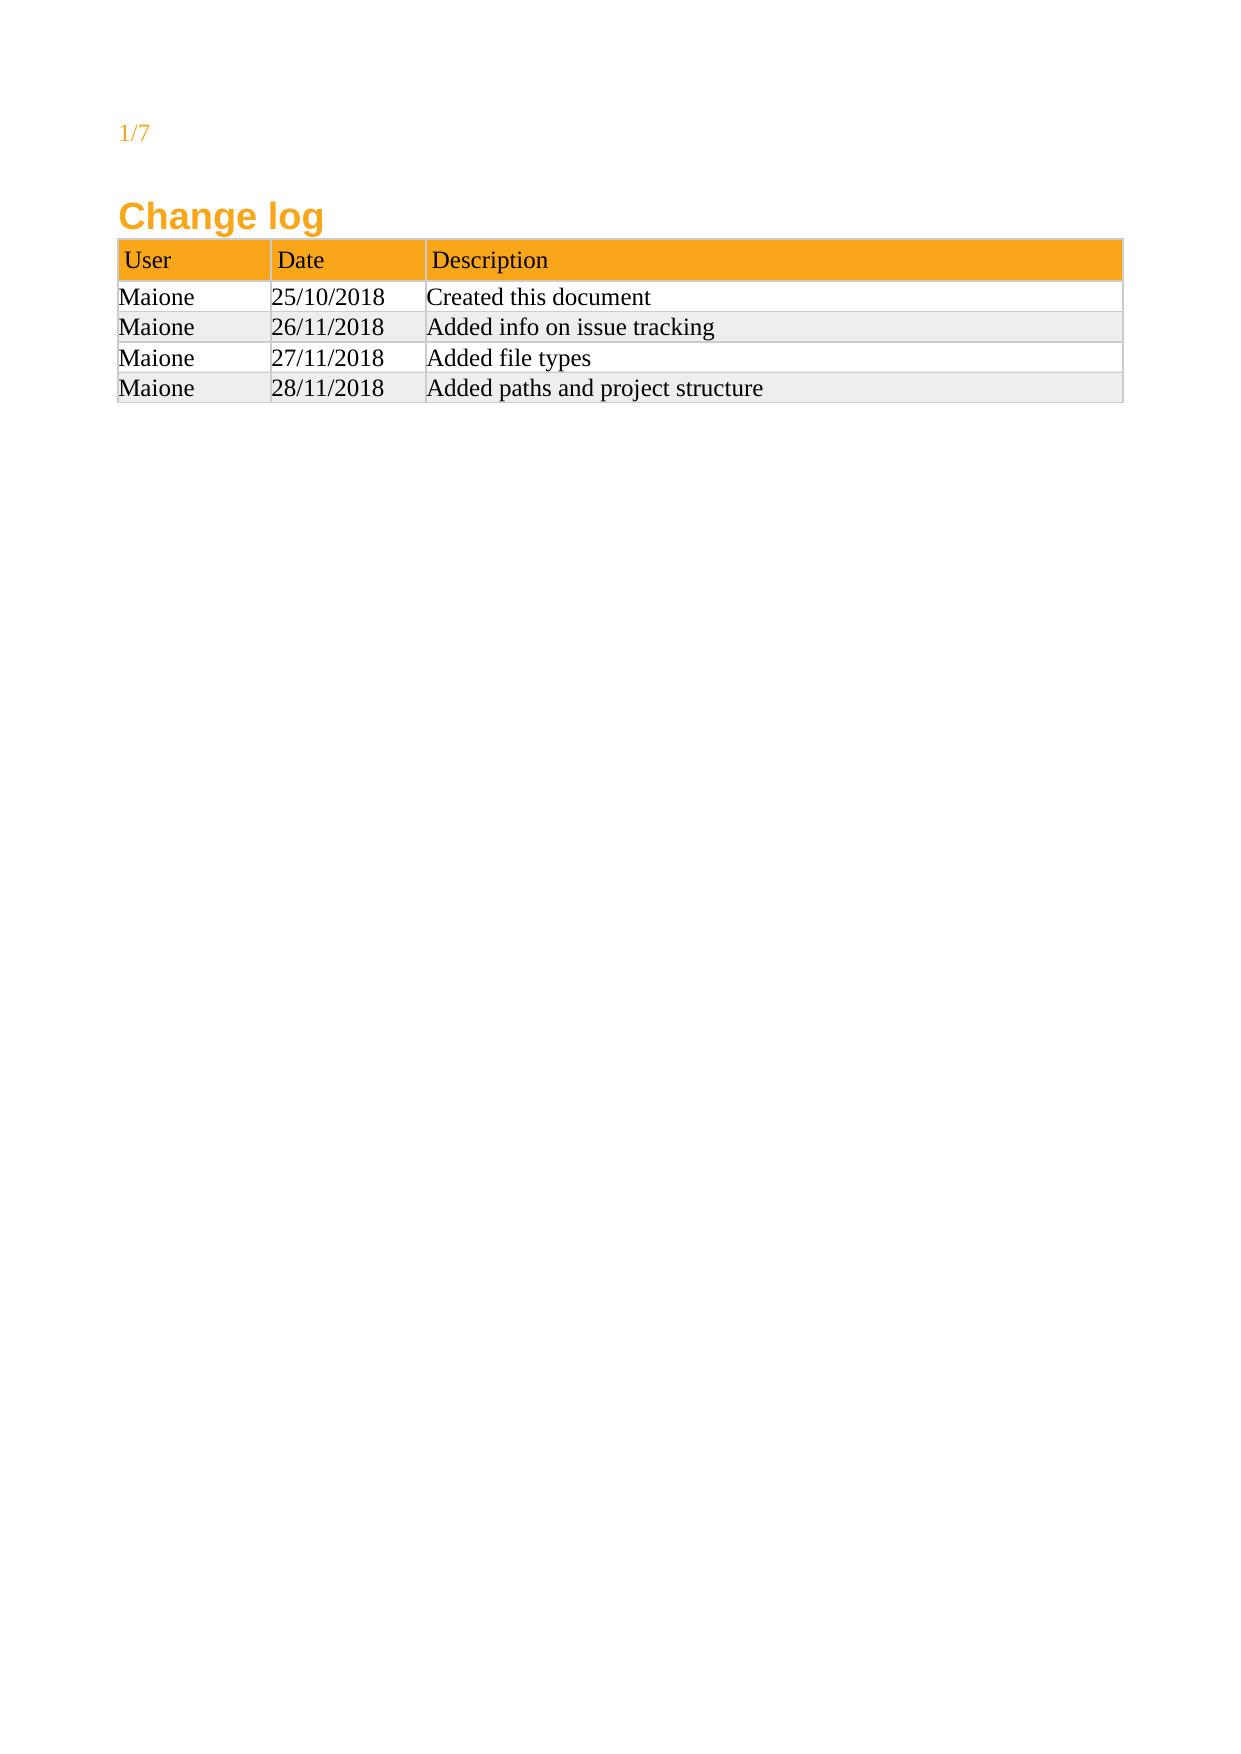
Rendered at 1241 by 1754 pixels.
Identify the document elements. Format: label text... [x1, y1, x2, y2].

table_cell Maione [119, 373, 270, 402]
table_cell Maione [119, 343, 270, 371]
table_cell 28/11/2018 [272, 373, 425, 402]
table_cell Maione [119, 312, 270, 341]
table_cell 26/11/2018 [272, 312, 425, 341]
table_cell Added file types [427, 343, 1122, 371]
table_cell 25/10/2018 [272, 282, 425, 311]
table_header Description [427, 240, 1122, 280]
table_cell Added info on issue tracking [427, 312, 1122, 341]
table_cell 27/11/2018 [272, 343, 425, 371]
subtitle Change log [118, 194, 1122, 238]
table_cell Created this document [427, 282, 1122, 311]
table_header User [119, 240, 270, 280]
table_cell Maione [119, 282, 270, 311]
table_header Date [272, 240, 425, 280]
table_cell Added paths and project structure [427, 373, 1122, 402]
